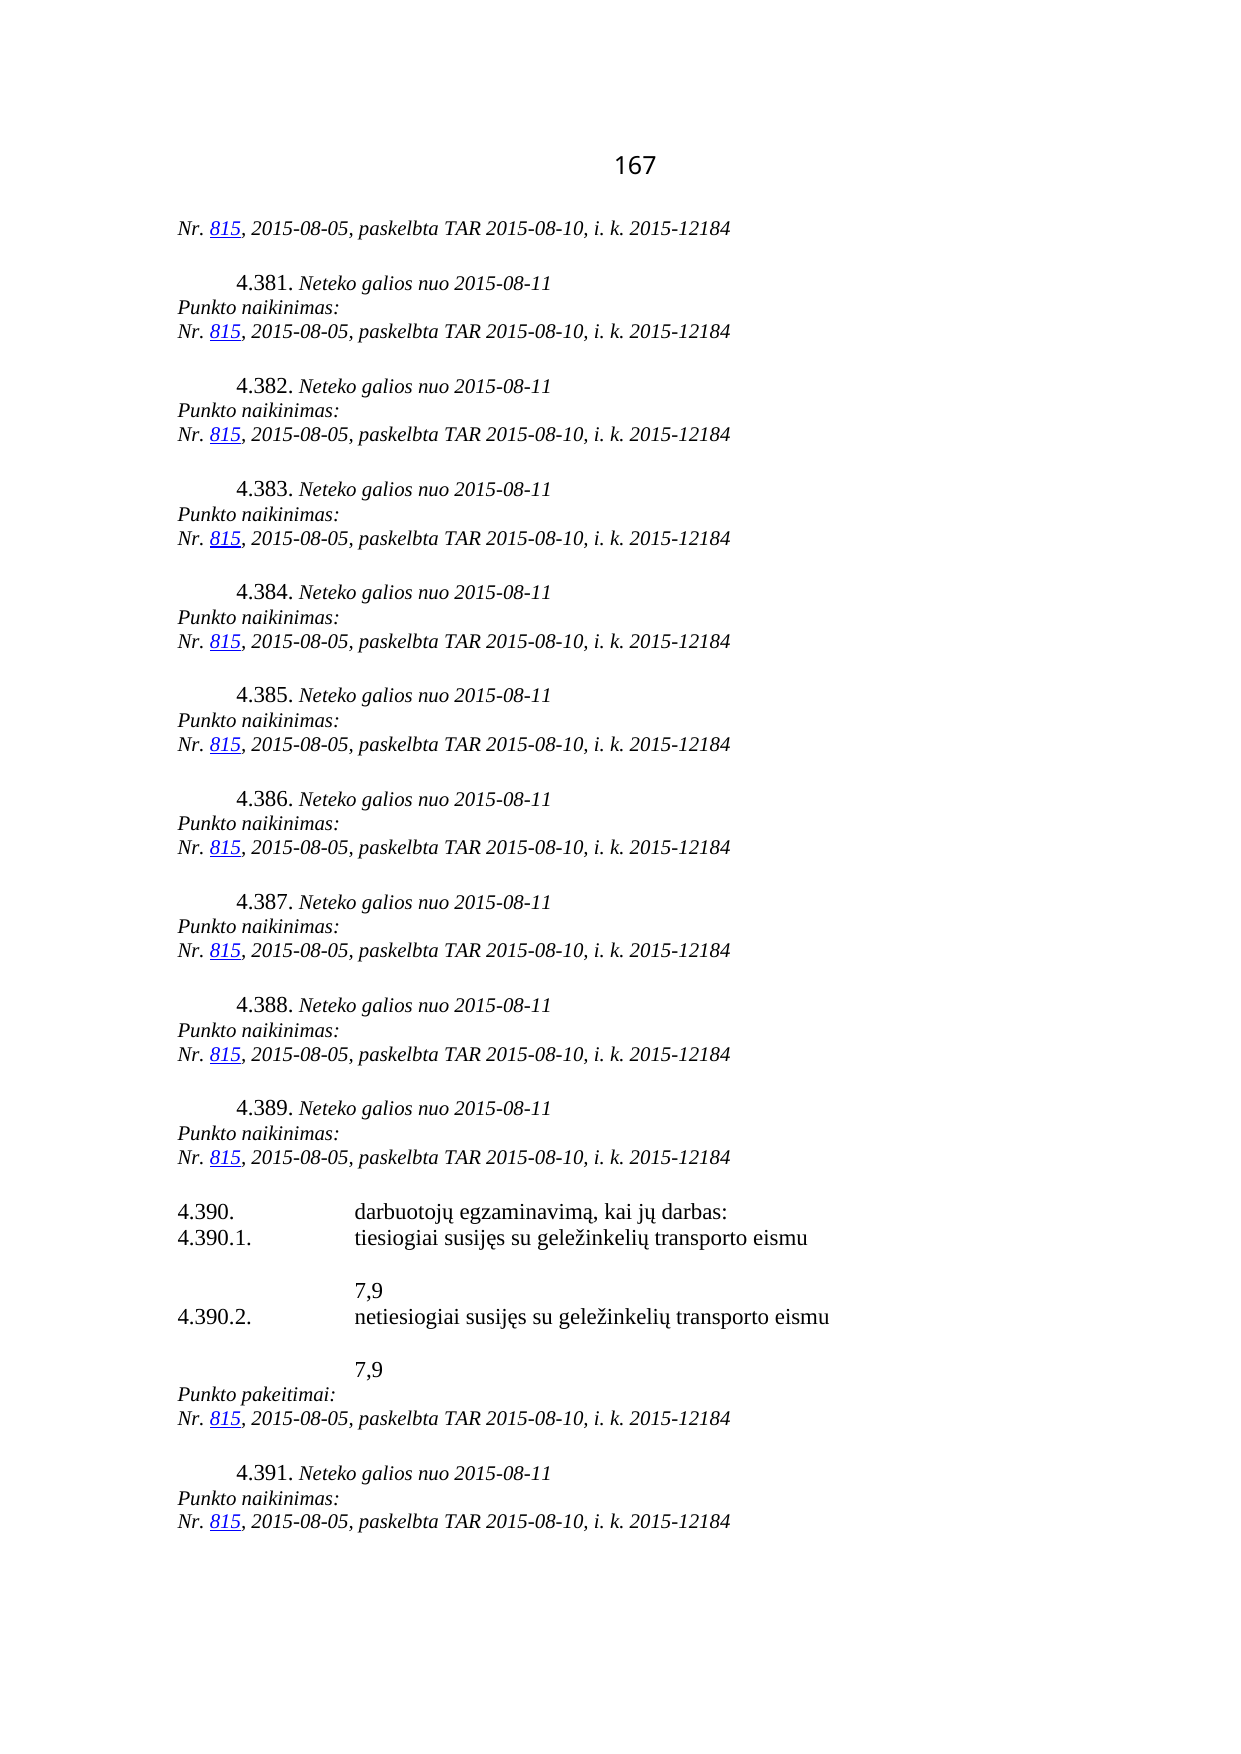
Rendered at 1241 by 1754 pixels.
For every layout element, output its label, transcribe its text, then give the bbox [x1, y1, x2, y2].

text Punkto naikinimas: [177, 1018, 1093, 1042]
text 4.381. Neteko galios nuo 2015-08-11 [177, 269, 1093, 295]
text Nr. 815, 2015-08-05, paskelbta TAR 2015-08-10, i. k. 2015-12184 [177, 938, 1093, 962]
text Punkto naikinimas: [177, 914, 1093, 938]
text 4.384. Neteko galios nuo 2015-08-11 [177, 578, 1093, 605]
text Punkto naikinimas: [177, 398, 1093, 422]
text 4.382. Neteko galios nuo 2015-08-11 [177, 372, 1093, 398]
text Nr. 815, 2015-08-05, paskelbta TAR 2015-08-10, i. k. 2015-12184 [177, 216, 1093, 240]
text Punkto naikinimas: [177, 1121, 1093, 1145]
text Nr. 815, 2015-08-05, paskelbta TAR 2015-08-10, i. k. 2015-12184 [177, 1145, 1093, 1169]
text 4.390.2. netiesiogiai susijęs su geležinkelių transporto eismu 7,9 [177, 1303, 945, 1382]
text 4.389. Neteko galios nuo 2015-08-11 [177, 1094, 1093, 1121]
text Punkto naikinimas: [177, 1485, 1093, 1509]
text 4.386. Neteko galios nuo 2015-08-11 [177, 785, 1093, 811]
text 4.390. darbuotojų egzaminavimą, kai jų darbas: [177, 1198, 945, 1224]
text Nr. 815, 2015-08-05, paskelbta TAR 2015-08-10, i. k. 2015-12184 [177, 1406, 1093, 1430]
text Punkto naikinimas: [177, 605, 1093, 629]
text Nr. 815, 2015-08-05, paskelbta TAR 2015-08-10, i. k. 2015-12184 [177, 319, 1093, 343]
text 4.383. Neteko galios nuo 2015-08-11 [177, 475, 1093, 501]
text 4.388. Neteko galios nuo 2015-08-11 [177, 991, 1093, 1018]
text Nr. 815, 2015-08-05, paskelbta TAR 2015-08-10, i. k. 2015-12184 [177, 629, 1093, 653]
text Punkto naikinimas: [177, 708, 1093, 732]
text 4.385. Neteko galios nuo 2015-08-11 [177, 682, 1093, 708]
text 4.387. Neteko galios nuo 2015-08-11 [177, 888, 1093, 914]
text Nr. 815, 2015-08-05, paskelbta TAR 2015-08-10, i. k. 2015-12184 [177, 526, 1093, 549]
text Punkto naikinimas: [177, 501, 1093, 526]
text Punkto naikinimas: [177, 811, 1093, 835]
text Nr. 815, 2015-08-05, paskelbta TAR 2015-08-10, i. k. 2015-12184 [177, 422, 1093, 446]
text Nr. 815, 2015-08-05, paskelbta TAR 2015-08-10, i. k. 2015-12184 [177, 732, 1093, 756]
text Punkto naikinimas: [177, 295, 1093, 319]
text Punkto pakeitimai: [177, 1382, 1093, 1406]
text Nr. 815, 2015-08-05, paskelbta TAR 2015-08-10, i. k. 2015-12184 [177, 1509, 1093, 1533]
text Nr. 815, 2015-08-05, paskelbta TAR 2015-08-10, i. k. 2015-12184 [177, 835, 1093, 859]
text 4.391. Neteko galios nuo 2015-08-11 [177, 1459, 1093, 1485]
text 4.390.1. tiesiogiai susijęs su geležinkelių transporto eismu 7,9 [177, 1224, 945, 1303]
text Nr. 815, 2015-08-05, paskelbta TAR 2015-08-10, i. k. 2015-12184 [177, 1042, 1093, 1066]
